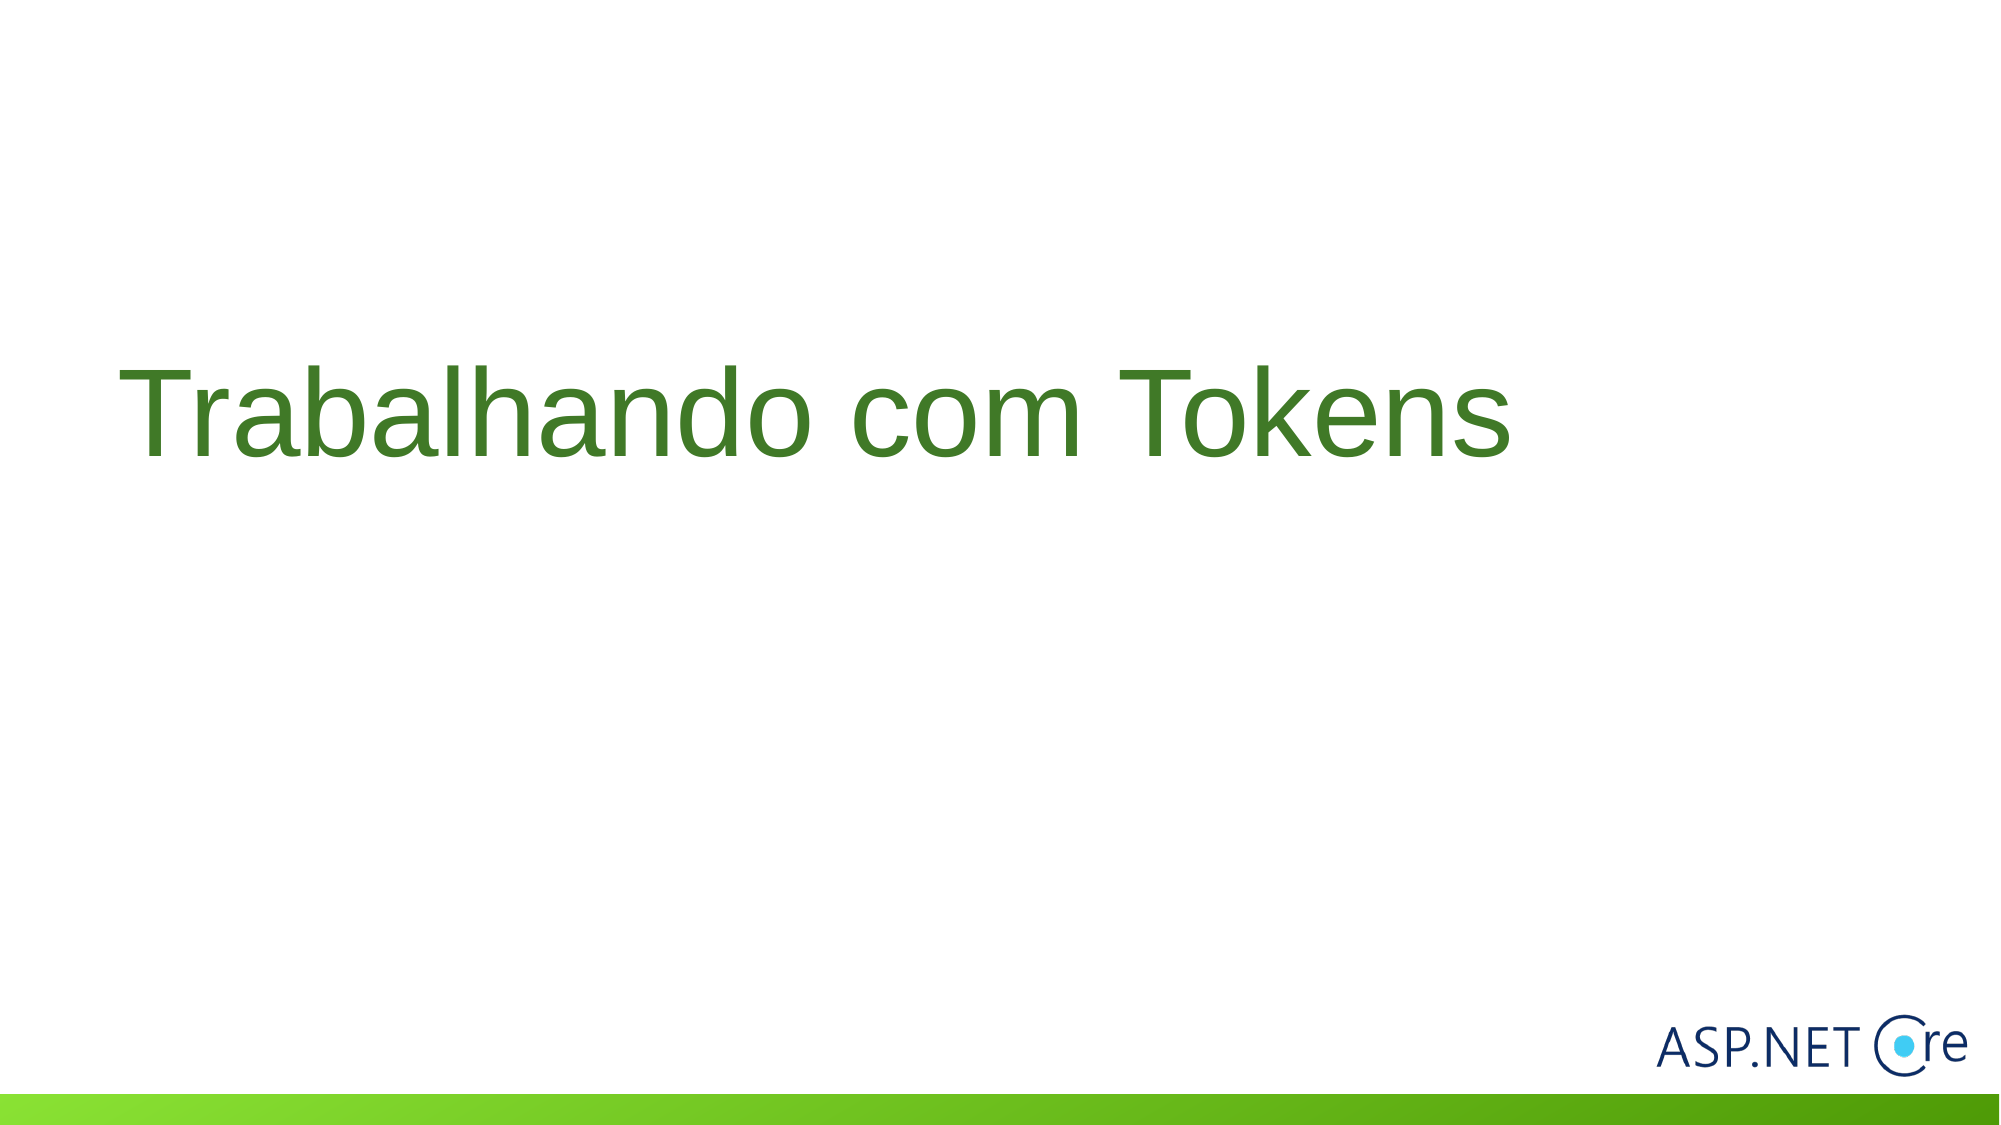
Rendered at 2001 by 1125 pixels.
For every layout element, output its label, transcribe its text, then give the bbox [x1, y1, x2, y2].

text_box [0, 1094, 2000, 1125]
text_box Trabalhando com Tokens [102, 335, 1530, 491]
picture [1641, 999, 1985, 1091]
